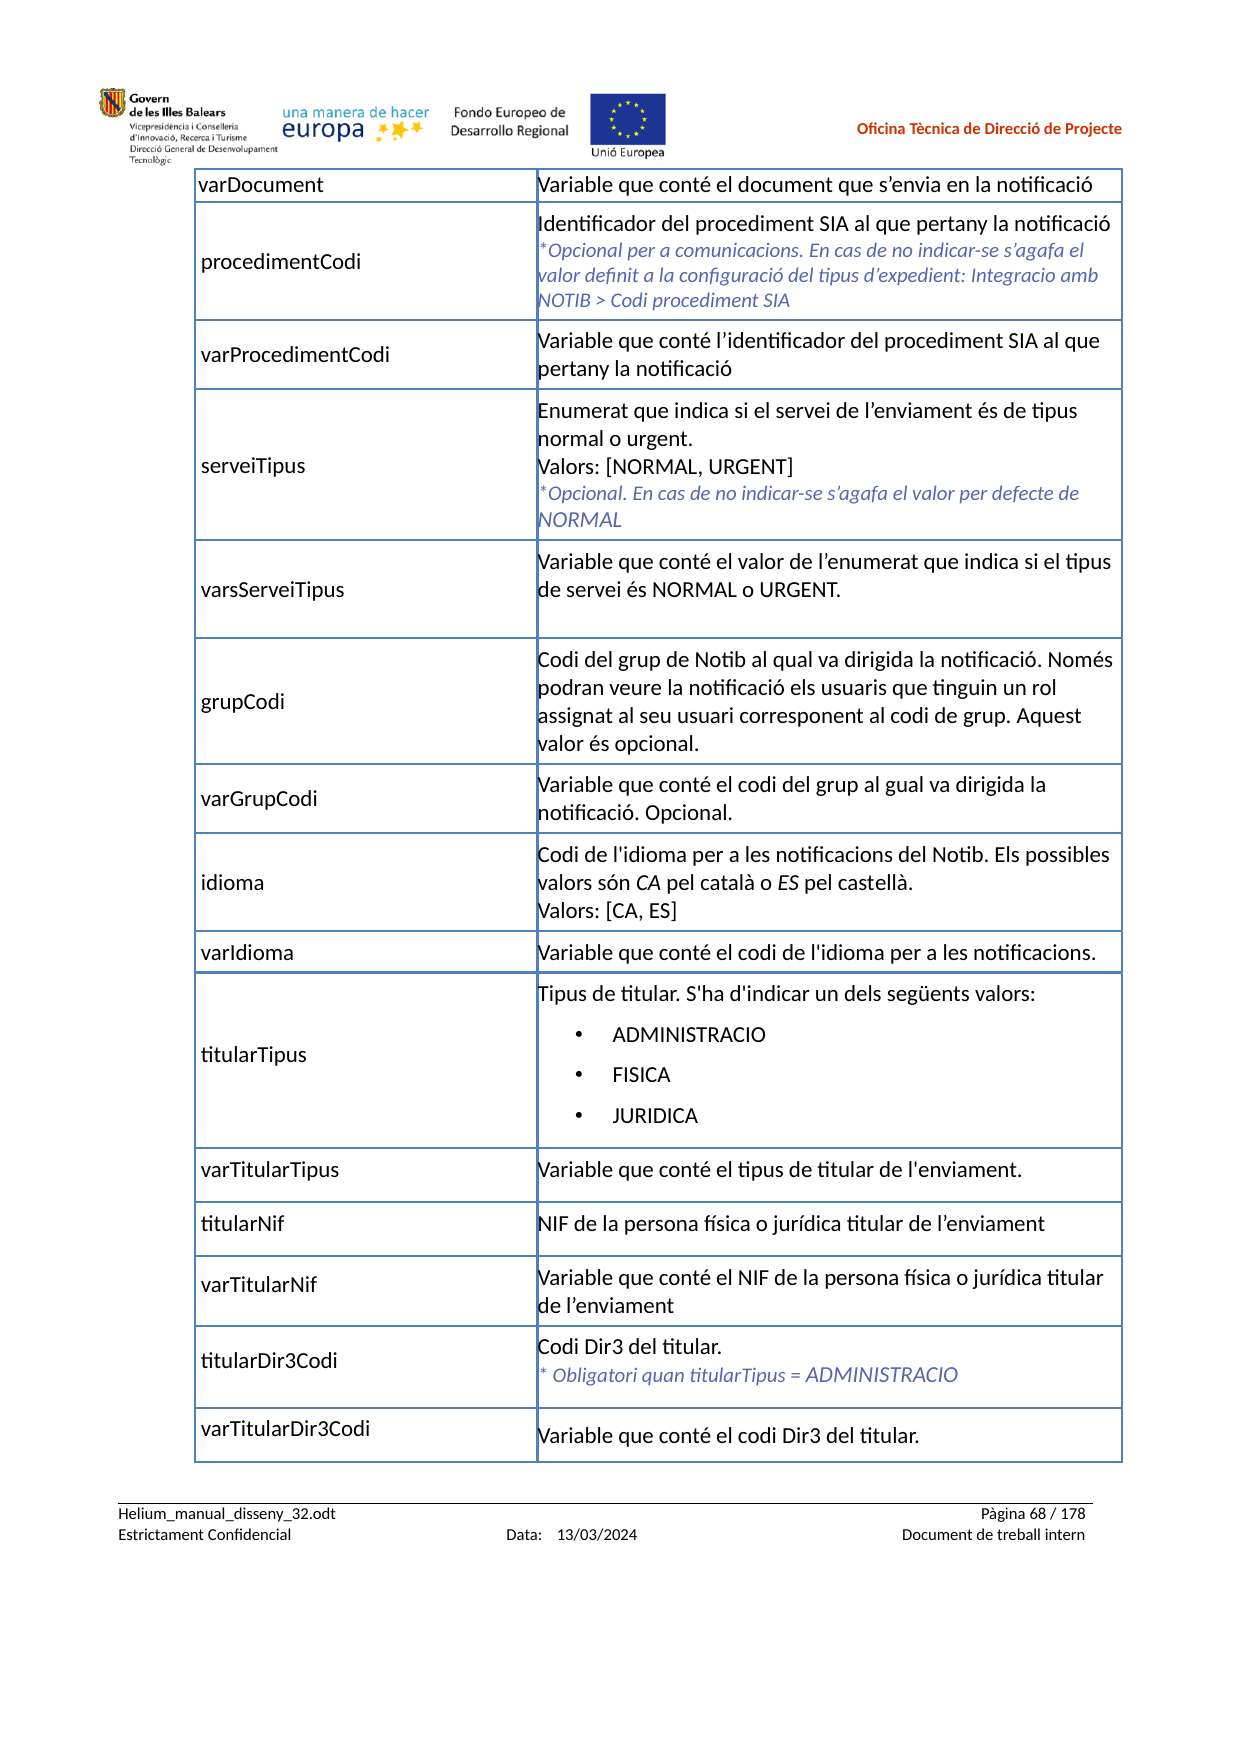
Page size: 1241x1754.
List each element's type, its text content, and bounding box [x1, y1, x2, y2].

table_cell grupCodi [196, 639, 536, 763]
table_cell Enumerat que indica si el servei de l’enviament és de tipus normal o urgent. Valors: [NORMAL, URGENT] *Opcional. En cas de no indicar-se s’agafa el valor per defecte de NORMAL [539, 390, 1121, 539]
table_cell varsServeiTipus [196, 541, 536, 637]
table_cell procedimentCodi [196, 203, 536, 319]
table_cell Codi de l'idioma per a les notificacions del Notib. Els possibles valors són CA pel català o ES pel castellà. Valors: [CA, ES] [539, 834, 1121, 930]
table_cell titularNif [196, 1203, 536, 1255]
table_cell varProcedimentCodi [196, 321, 536, 388]
table_cell titularTipus [196, 974, 536, 1147]
table_cell Variable que conté el valor de l’enumerat que indica si el tipus de servei és NORMAL o URGENT. [539, 541, 1121, 637]
table_cell varIdioma [196, 932, 536, 971]
table_cell varTitularNif [196, 1257, 536, 1325]
table_cell idioma [196, 834, 536, 930]
table_cell Variable que conté l’identificador del procediment SIA al que pertany la notificació [539, 321, 1121, 388]
table_cell Variable que conté el tipus de titular de l'enviament. [539, 1149, 1121, 1201]
table_cell Codi Dir3 del titular. * Obligatori quan titularTipus = ADMINISTRACIO [539, 1327, 1121, 1407]
table_cell varDocument [196, 170, 536, 201]
table_cell serveiTipus [196, 390, 536, 539]
table_cell Variable que conté el NIF de la persona física o jurídica titular de l’enviament [539, 1257, 1121, 1325]
table_cell Codi del grup de Notib al qual va dirigida la notificació. Només podran veure la notificació els usuaris que tinguin un rol assignat al seu usuari corresponent al codi de grup. Aquest valor és opcional. [539, 639, 1121, 763]
table_cell NIF de la persona física o jurídica titular de l’enviament [539, 1203, 1121, 1255]
table_cell varTitularDir3Codi [196, 1409, 536, 1461]
table_cell Variable que conté el codi Dir3 del titular. [539, 1409, 1121, 1461]
table_cell Variable que conté el codi de l'idioma per a les notificacions. [539, 932, 1121, 971]
picture [99, 87, 668, 166]
table_cell Identificador del procediment SIA al que pertany la notificació *Opcional per a comunicacions. En cas de no indicar-se s’agafa el valor definit a la configuració del tipus d’expedient: Integracio amb NOTIB > Codi procediment SIA [539, 203, 1121, 319]
table_cell varGrupCodi [196, 765, 536, 832]
table_cell Tipus de titular. S'ha d'indicar un dels següents valors: ADMINISTRACIO FISICA JURIDICA [539, 974, 1121, 1147]
table_cell Variable que conté el document que s’envia en la notificació [539, 170, 1121, 201]
table_cell titularDir3Codi [196, 1327, 536, 1407]
table_cell Variable que conté el codi del grup al gual va dirigida la notificació. Opcional. [539, 765, 1121, 832]
table_cell varTitularTipus [196, 1149, 536, 1201]
